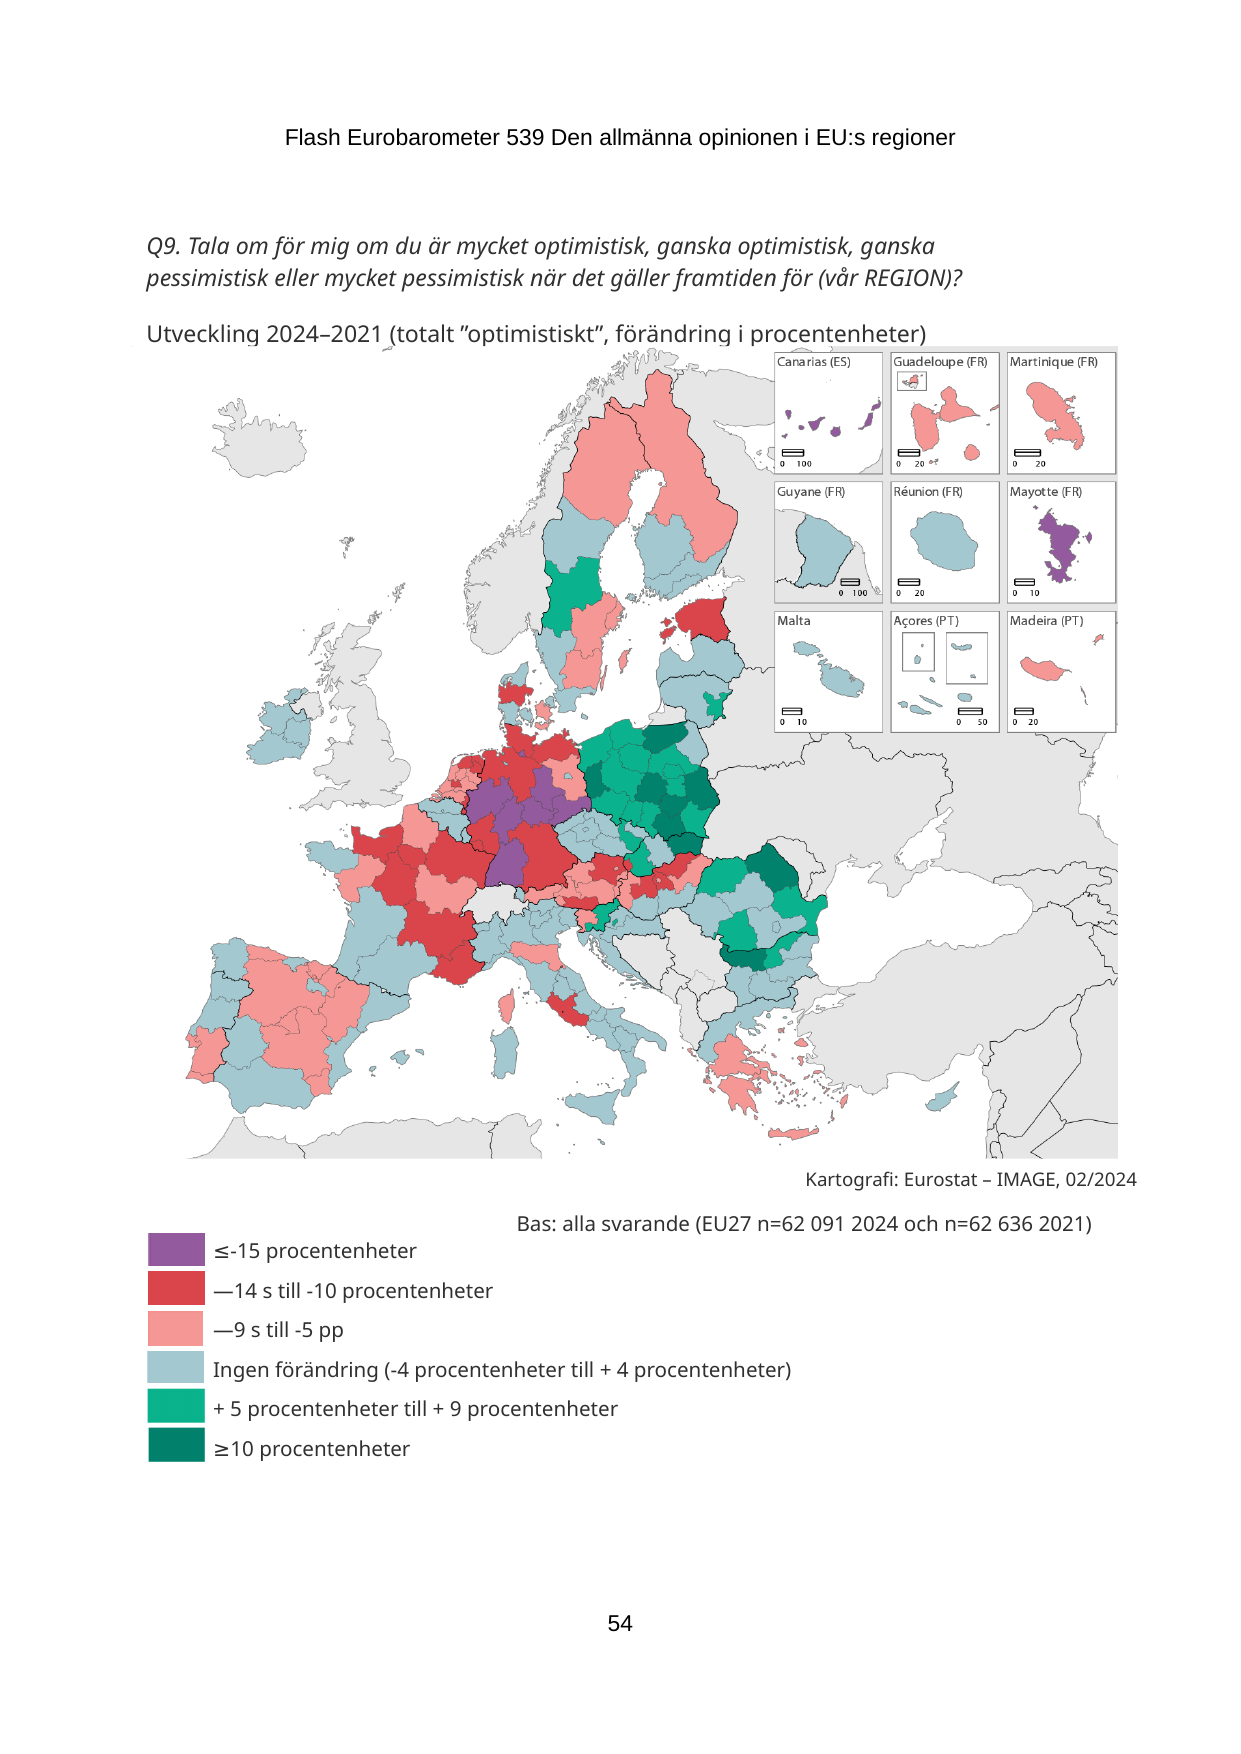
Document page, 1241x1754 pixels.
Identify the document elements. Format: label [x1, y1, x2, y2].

picture [148, 1311, 203, 1346]
picture [147, 1351, 204, 1383]
picture [149, 1428, 204, 1461]
picture [148, 1271, 205, 1305]
picture [148, 1233, 205, 1266]
picture [148, 1389, 204, 1422]
picture [118, 343, 1118, 1170]
